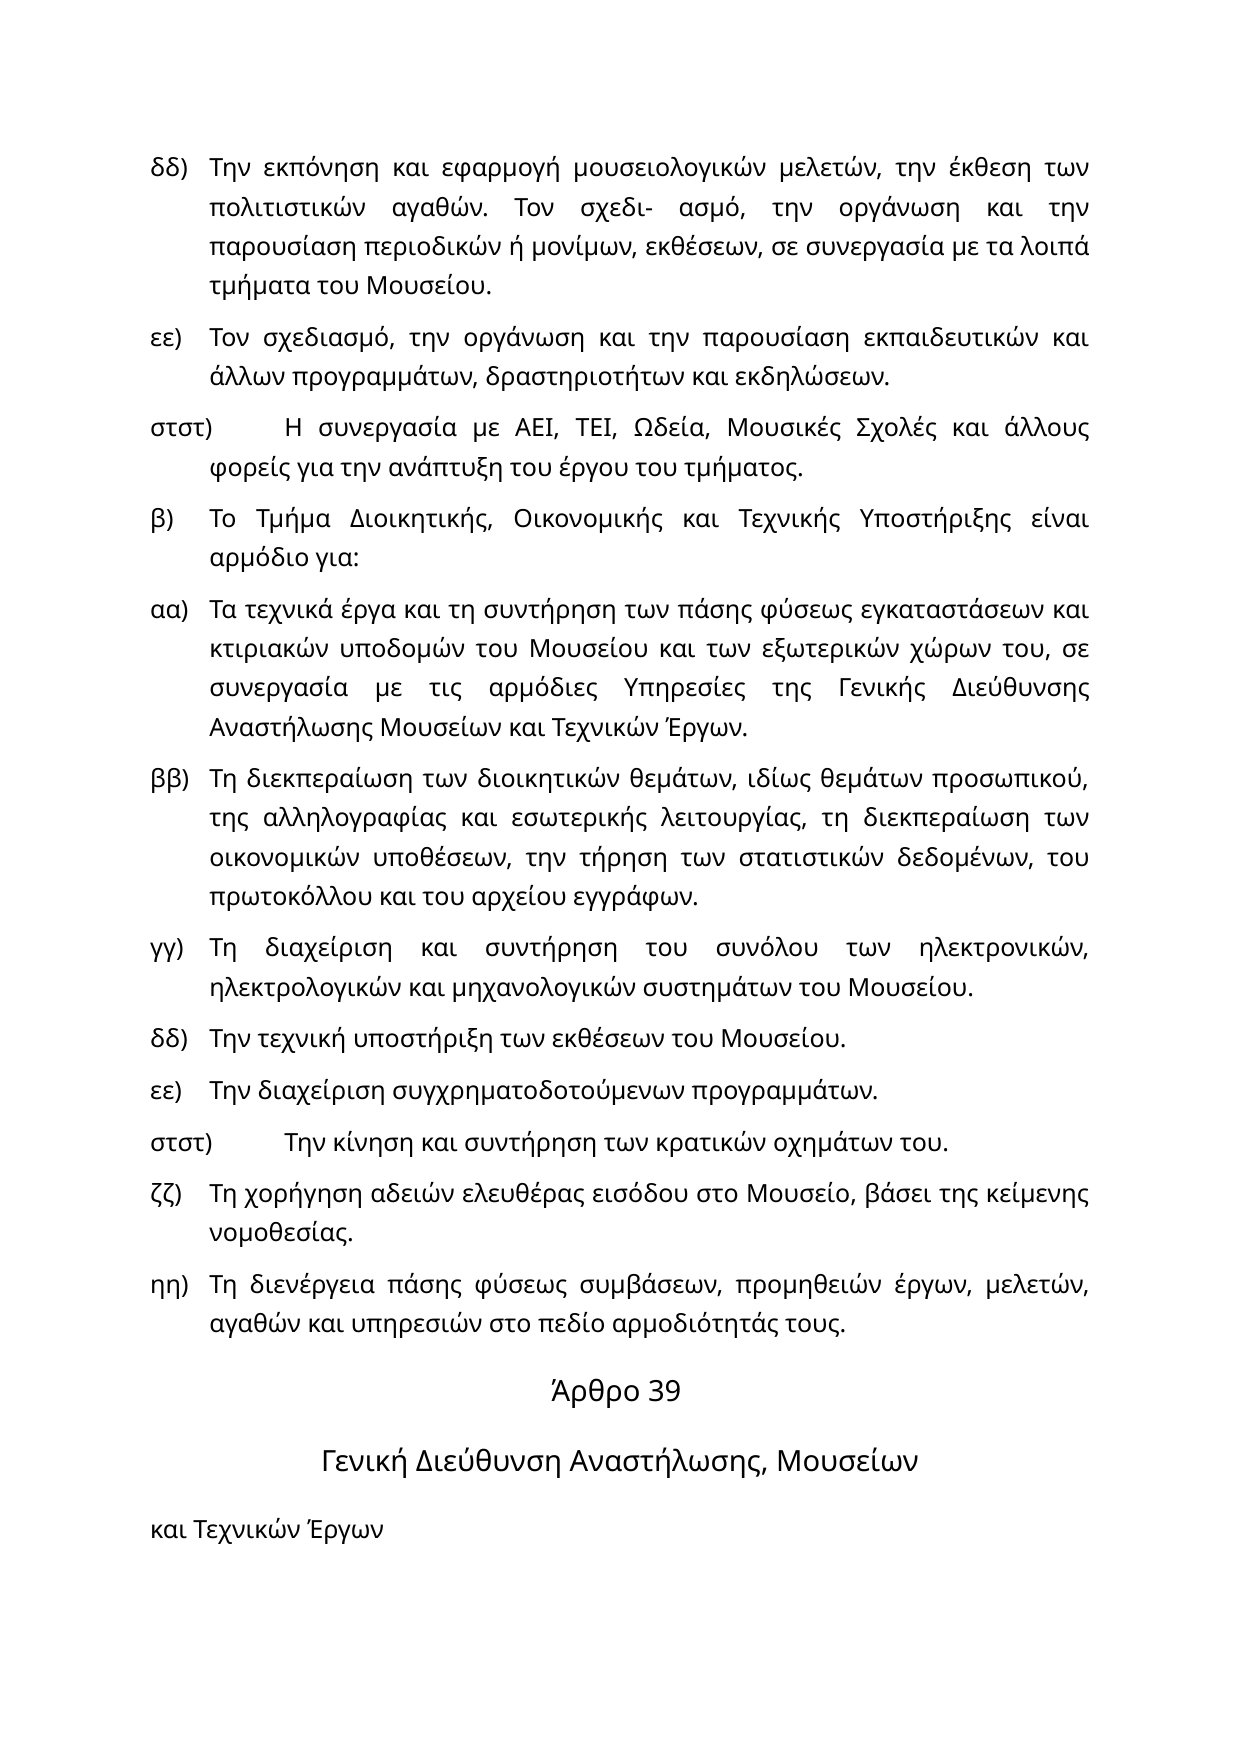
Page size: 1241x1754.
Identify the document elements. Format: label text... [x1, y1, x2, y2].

list εε) Τον σχεδιασμό, την οργάνωση και την παρουσίαση εκπαιδευτικών και άλλων προγραμμάτων, δραστηριοτήτων και εκδηλώσεων. [150, 319, 1090, 392]
list ηη) Τη διενέργεια πάσης φύσεως συμβάσεων, προμηθειών έργων, μελετών, αγαθών και υπηρεσιών στο πεδίο αρμοδιότητάς τους. [150, 1267, 1090, 1340]
text και Τεχνικών Έργων [150, 1511, 1090, 1545]
list στστ) Την κίνηση και συντήρηση των κρατικών οχημάτων του. [150, 1124, 1090, 1158]
list ββ) Τη διεκπεραίωση των διοικητικών θεμάτων, ιδίως θεμάτων προσωπικού, της αλληλογραφίας και εσωτερικής λειτουργίας, τη διεκπεραίωση των οικονομικών υποθέσεων, την τήρηση των στατιστικών δεδομένων, του πρωτοκόλλου και του αρχείου εγγράφων. [150, 761, 1090, 912]
list εε) Την διαχείριση συγχρηματοδοτούμενων προγραμμάτων. [150, 1072, 1090, 1107]
list αα) Τα τεχνικά έργα και τη συντήρηση των πάσης φύσεως εγκαταστάσεων και κτιριακών υποδομών του Μουσείου και των εξωτερικών χώρων του, σε συνεργασία με τις αρμόδιες Υπηρεσίες της Γενικής Διεύθυνσης Αναστήλωσης Μουσείων και Τεχνικών Έργων. [150, 592, 1090, 743]
list στστ) Η συνεργασία με ΑΕΙ, ΤΕΙ, Ωδεία, Μουσικές Σχολές και άλλους φορείς για την ανάπτυξη του έργου του τμήματος. [150, 410, 1090, 483]
list δδ) Την τεχνική υποστήριξη των εκθέσεων του Μουσείου. [150, 1021, 1090, 1055]
list γγ) Τη διαχείριση και συντήρηση του συνόλου των ηλεκτρονικών, ηλεκτρολογικών και μηχανολογικών συστημάτων του Μουσείου. [150, 930, 1090, 1003]
list δδ) Την εκπόνηση και εφαρμογή μουσειολογικών μελετών, την έκθεση των πολιτιστικών αγαθών. Τον σχεδι- ασμό, την οργάνωση και την παρουσίαση περιοδικών ή μονίμων, εκθέσεων, σε συνεργασία με τα λοιπά τμήματα του Μουσείου. [150, 150, 1090, 302]
subtitle Άρθρο 39 [150, 1370, 1090, 1410]
subtitle Γενική Διεύθυνση Αναστήλωσης, Μουσείων [150, 1441, 1090, 1480]
list β) Το Τμήμα Διοικητικής, Οικονομικής και Τεχνικής Υποστήριξης είναι αρμόδιο για: [150, 501, 1090, 574]
list ζζ) Τη χορήγηση αδειών ελευθέρας εισόδου στο Μουσείο, βάσει της κείμενης νομοθεσίας. [150, 1176, 1090, 1249]
